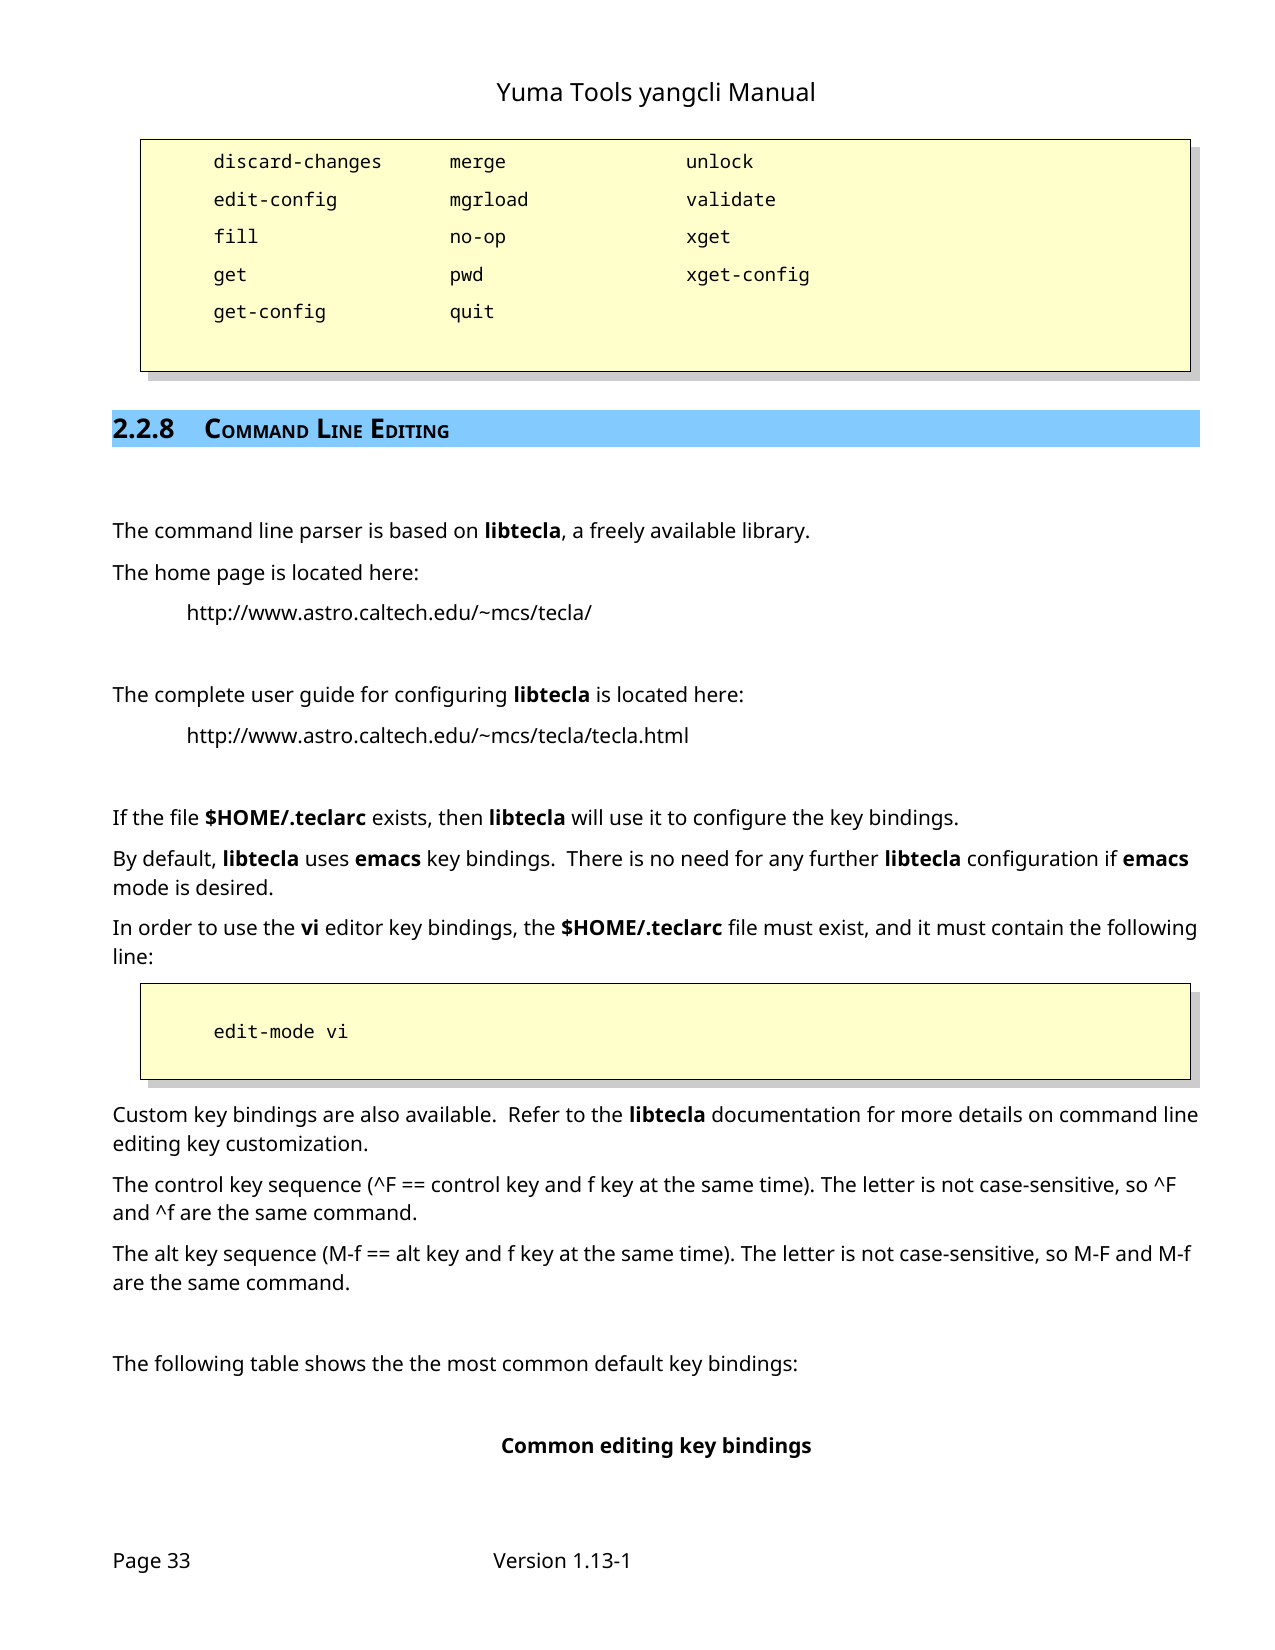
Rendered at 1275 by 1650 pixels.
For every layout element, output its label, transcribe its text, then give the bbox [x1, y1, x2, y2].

text In order to use the vi editor key bindings, the $HOME/.teclarc file must exist, and it must contain the following line: [112, 913, 1200, 970]
text The control key sequence (^F == control key and f key at the same time). The letter is not case-sensitive, so ^F and ^f are the same command. [112, 1170, 1200, 1227]
text http://www.astro.caltech.edu/~mcs/tecla/tecla.html [112, 721, 1200, 750]
text discard-changes merge unlock [141, 140, 1190, 174]
text The command line parser is based on libtecla, a freely available library. [112, 517, 1200, 545]
text Custom key bindings are also available. Refer to the libtecla documentation for more details on command line editing key customization. [112, 1100, 1200, 1157]
subtitle Command Line Editing [112, 410, 1200, 447]
text http://www.astro.caltech.edu/~mcs/tecla/ [112, 598, 1200, 627]
text If the file $HOME/.teclarc exists, then libtecla will use it to configure the key bindings. [112, 803, 1200, 832]
subtitle Common editing key bindings [127, 1431, 1185, 1460]
text edit-mode vi [141, 984, 1190, 1079]
text edit-config mgrload validate [141, 176, 1190, 212]
text By default, libtecla uses emacs key bindings. There is no need for any further libtecla configuration if emacs mode is desired. [112, 844, 1200, 901]
text The complete user guide for configuring libtecla is located here: [112, 680, 1200, 709]
text The alt key sequence (M-f == alt key and f key at the same time). The letter is not case-sensitive, so M-F and M-f are the same command. [112, 1239, 1200, 1296]
text The following table shows the the most common default key bindings: [112, 1349, 1200, 1378]
text get pwd xget-config [141, 251, 1190, 287]
text fill no-op xget [141, 213, 1190, 249]
text The home page is located here: [112, 558, 1200, 586]
text get-config quit [141, 288, 1190, 324]
